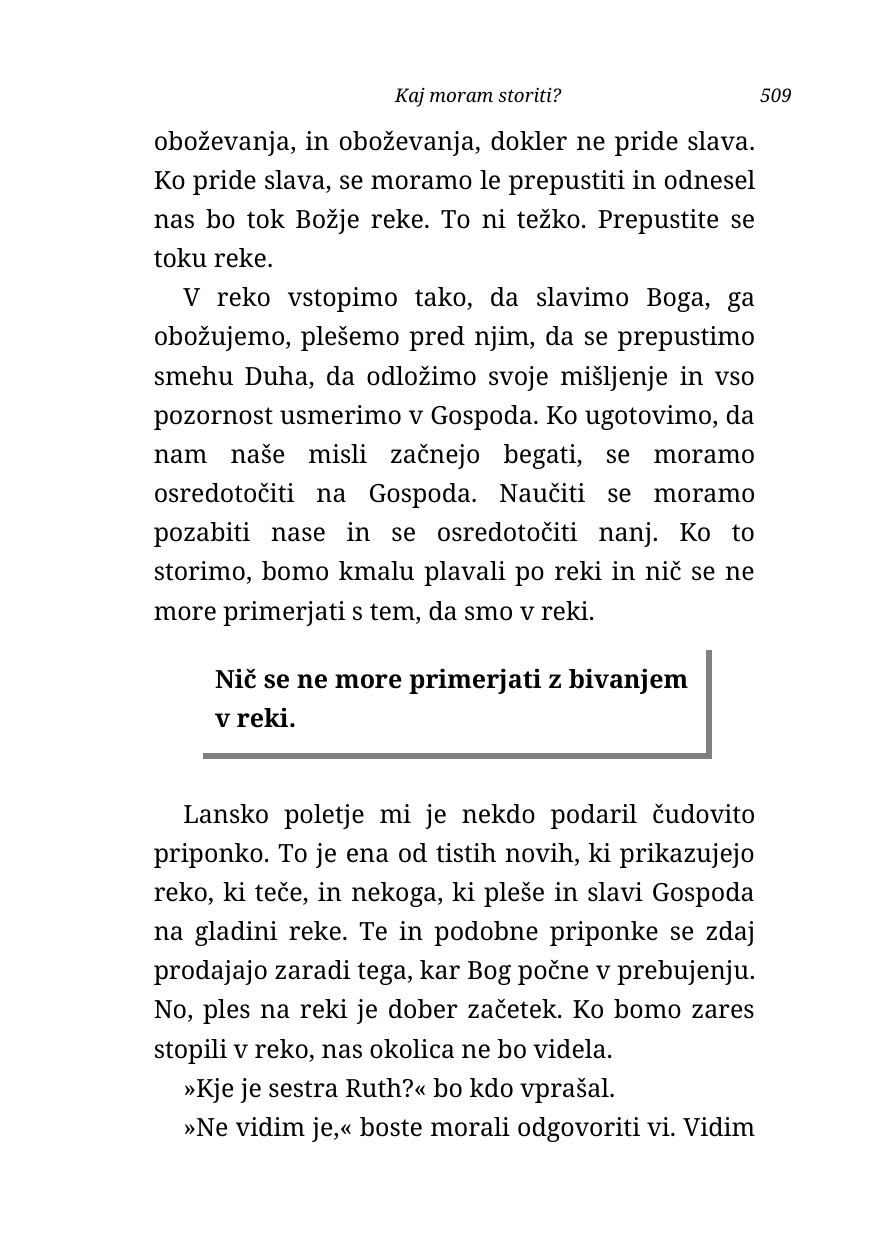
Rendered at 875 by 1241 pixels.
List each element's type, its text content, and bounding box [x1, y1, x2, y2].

text Nič se ne more primerjati z bivanjem v reki. [197, 644, 706, 753]
text V reko vstopimo tako, da slavimo Boga, ga obožujemo, plešemo pred njim, da se prepustimo smehu Duha, da odložimo svoje mišljenje in vso pozornost usmerimo v Gospoda. Ko ugotovimo, da nam naše misli začnejo begati, se moramo osredotočiti na Gospoda. Naučiti se moramo pozabiti nase in se osredotočiti nanj. Ko to storimo, bomo kmalu plavali po reki in nič se ne more primerjati s tem, da smo v reki. [153, 280, 756, 627]
text »Kje je sestra Ruth?« bo kdo vprašal. [153, 1071, 756, 1104]
text »Ne vidim je,« boste morali odgovoriti vi. Vidim [153, 1110, 756, 1144]
text oboževanja, in oboževanja, dokler ne pride slava. Ko pride slava, se moramo le prepustiti in odnesel nas bo tok Božje reke. To ni težko. Prepustite se toku reke. [153, 123, 756, 275]
text Lansko poletje mi je nekdo podaril čudovito priponko. To je ena od tistih novih, ki prikazujejo reko, ki teče, in nekoga, ki pleše in slavi Gospoda na gladini reke. Te in podobne priponke se zdaj prodajajo zaradi tega, kar Bog počne v prebujenju. No, ples na reki je dober začetek. Ko bomo zares stopili v reko, nas okolica ne bo videla. [153, 796, 756, 1065]
